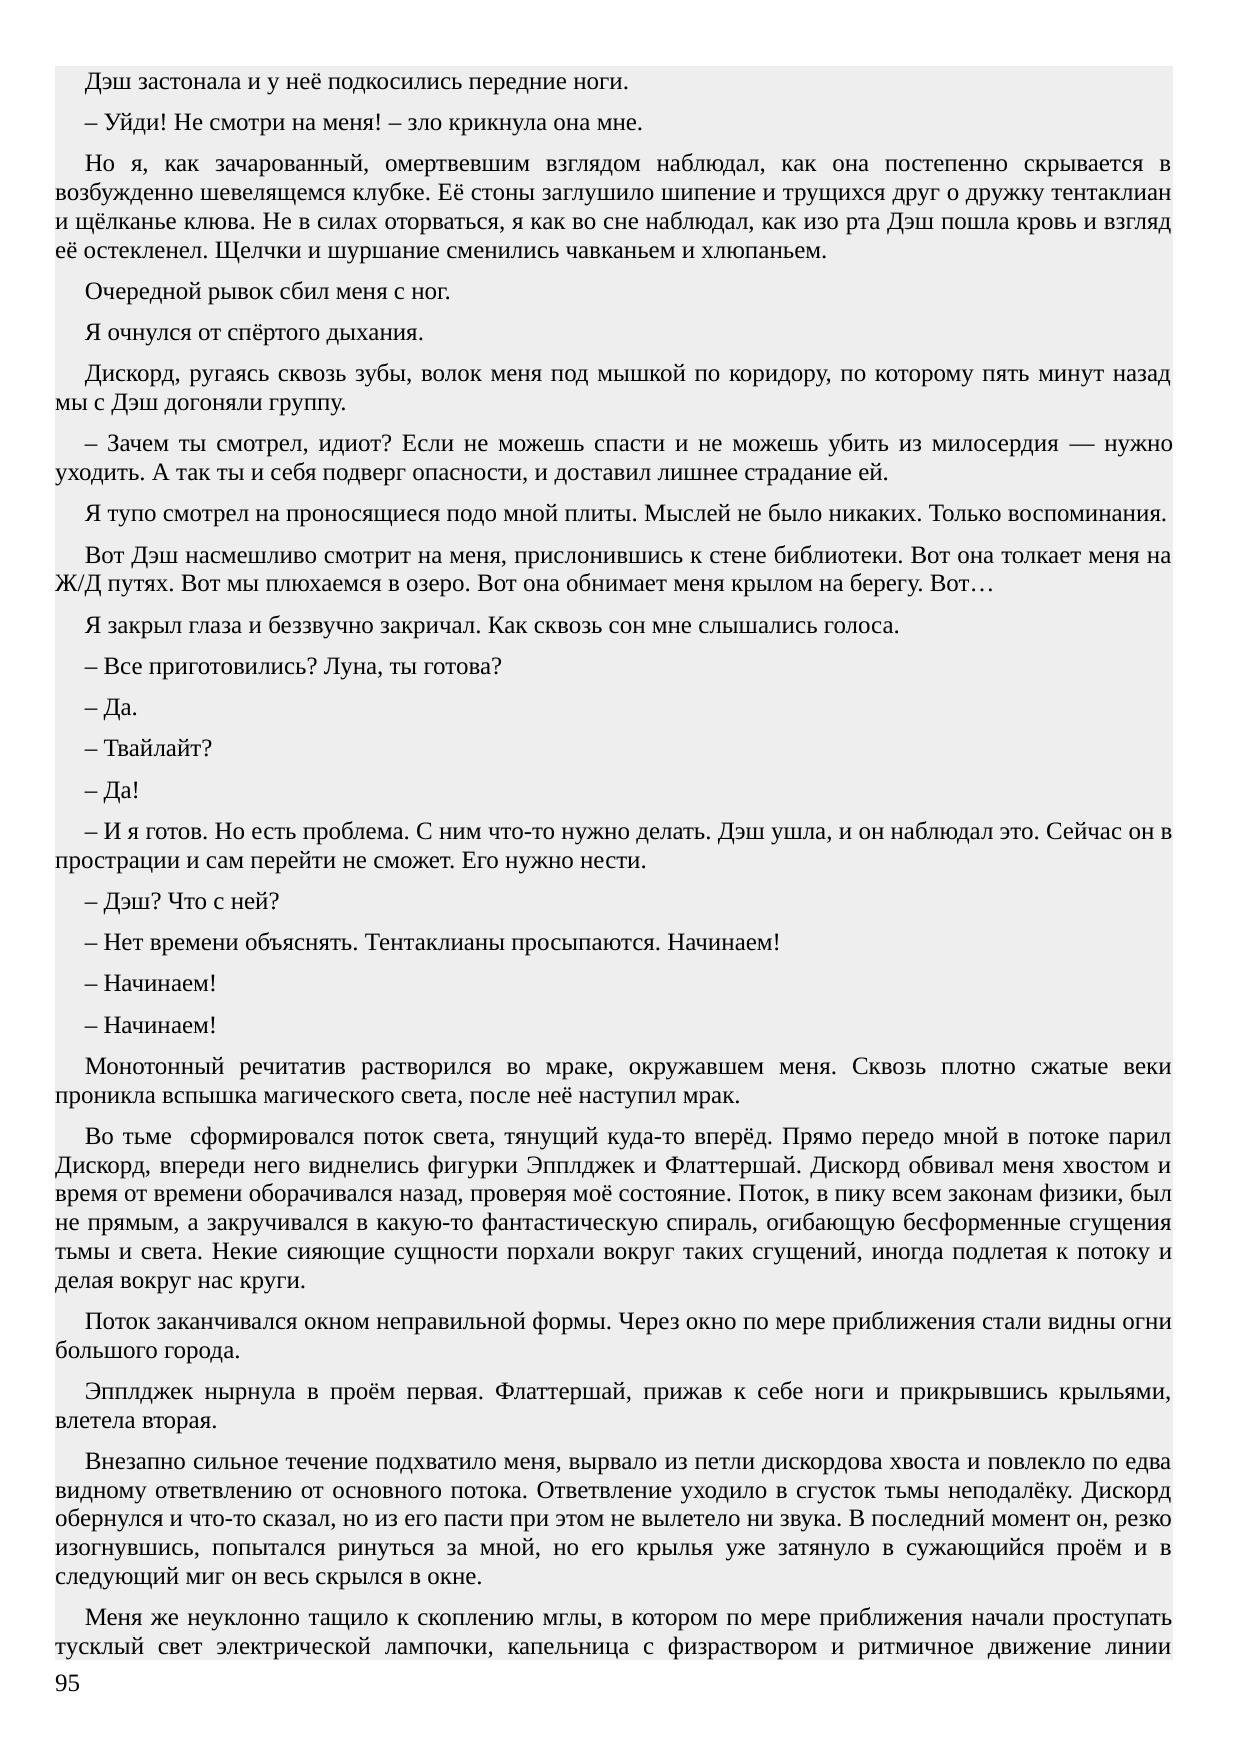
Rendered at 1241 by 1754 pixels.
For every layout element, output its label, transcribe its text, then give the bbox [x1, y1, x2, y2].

text – Уйди! Не смотри на меня! – зло крикнула она мне. [55, 107, 1173, 136]
text Меня же неуклонно тащило к скоплению мглы, в котором по мере приближения начали проступать тусклый свет электрической лампочки, капельница с физраствором и ритмичное движение линии [55, 1602, 1173, 1660]
text – Дэш? Что с ней? [55, 886, 1173, 915]
text Дискорд, ругаясь сквозь зубы, волок меня под мышкой по коридору, по которому пять минут назад мы с Дэш догоняли группу. [55, 358, 1173, 416]
text – Зачем ты смотрел, идиот? Если не можешь спасти и не можешь убить из милосердия — нужно уходить. А так ты и себя подверг опасности, и доставил лишнее страдание ей. [55, 428, 1173, 486]
text Очередной рывок сбил меня с ног. [55, 276, 1173, 305]
text Дэш застонала и у неё подкосились передние ноги. [55, 66, 1173, 95]
text – Да! [55, 775, 1173, 803]
text Но я, как зачарованный, омертвевшим взглядом наблюдал, как она постепенно скрывается в возбужденно шевелящемся клубке. Её стоны заглушило шипение и трущихся друг о дружку тентаклиан и щёлканье клюва. Не в силах оторваться, я как во сне наблюдал, как изо рта Дэш пошла кровь и взгляд её остекленел. Щелчки и шуршание сменились чавканьем и хлюпаньем. [55, 148, 1173, 263]
text Я тупо смотрел на проносящиеся подо мной плиты. Мыслей не было никаких. Только воспоминания. [55, 498, 1173, 527]
text Эпплджек нырнула в проём первая. Флаттершай, прижав к себе ноги и прикрывшись крыльями, влетела вторая. [55, 1376, 1173, 1433]
text Я очнулся от спёртого дыхания. [55, 317, 1173, 346]
text Вот Дэш насмешливо смотрит на меня, прислонившись к стене библиотеки. Вот она толкает меня на Ж/Д путях. Вот мы плюхаемся в озеро. Вот она обнимает меня крылом на берегу. Вот… [55, 540, 1173, 597]
text – И я готов. Но есть проблема. С ним что-то нужно делать. Дэш ушла, и он наблюдал это. Сейчас он в прострации и сам перейти не сможет. Его нужно нести. [55, 816, 1173, 873]
text – Да. [55, 692, 1173, 721]
text Я закрыл глаза и беззвучно закричал. Как сквозь сон мне слышались голоса. [55, 610, 1173, 638]
text – Все приготовились? Луна, ты готова? [55, 651, 1173, 680]
text Внезапно сильное течение подхватило меня, вырвало из петли дискордова хвоста и повлекло по едва видному ответвлению от основного потока. Ответвление уходило в сгусток тьмы неподалёку. Дискорд обернулся и что-то сказал, но из его пасти при этом не вылетело ни звука. В последний момент он, резко изогнувшись, попытался ринуться за мной, но его крылья уже затянуло в сужающийся проём и в следующий миг он весь скрылся в окне. [55, 1446, 1173, 1590]
text Монотонный речитатив растворился во мраке, окружавшем меня. Сквозь плотно сжатые веки проникла вспышка магического света, после неё наступил мрак. [55, 1051, 1173, 1108]
text – Нет времени объяснять. Тентаклианы просыпаются. Начинаем! [55, 927, 1173, 956]
text – Начинаем! [55, 968, 1173, 997]
text Во тьме сформировался поток света, тянущий куда-то вперёд. Прямо передо мной в потоке парил Дискорд, впереди него виднелись фигурки Эпплджек и Флаттершай. Дискорд обвивал меня хвостом и время от времени оборачивался назад, проверяя моё состояние. Поток, в пику всем законам физики, был не прямым, а закручивался в какую-то фантастическую спираль, огибающую бесформенные сгущения тьмы и света. Некие сияющие сущности порхали вокруг таких сгущений, иногда подлетая к потоку и делая вокруг нас круги. [55, 1121, 1173, 1293]
text – Твайлайт? [55, 733, 1173, 762]
text Поток заканчивался окном неправильной формы. Через окно по мере приближения стали видны огни большого города. [55, 1306, 1173, 1363]
text – Начинаем! [55, 1010, 1173, 1038]
